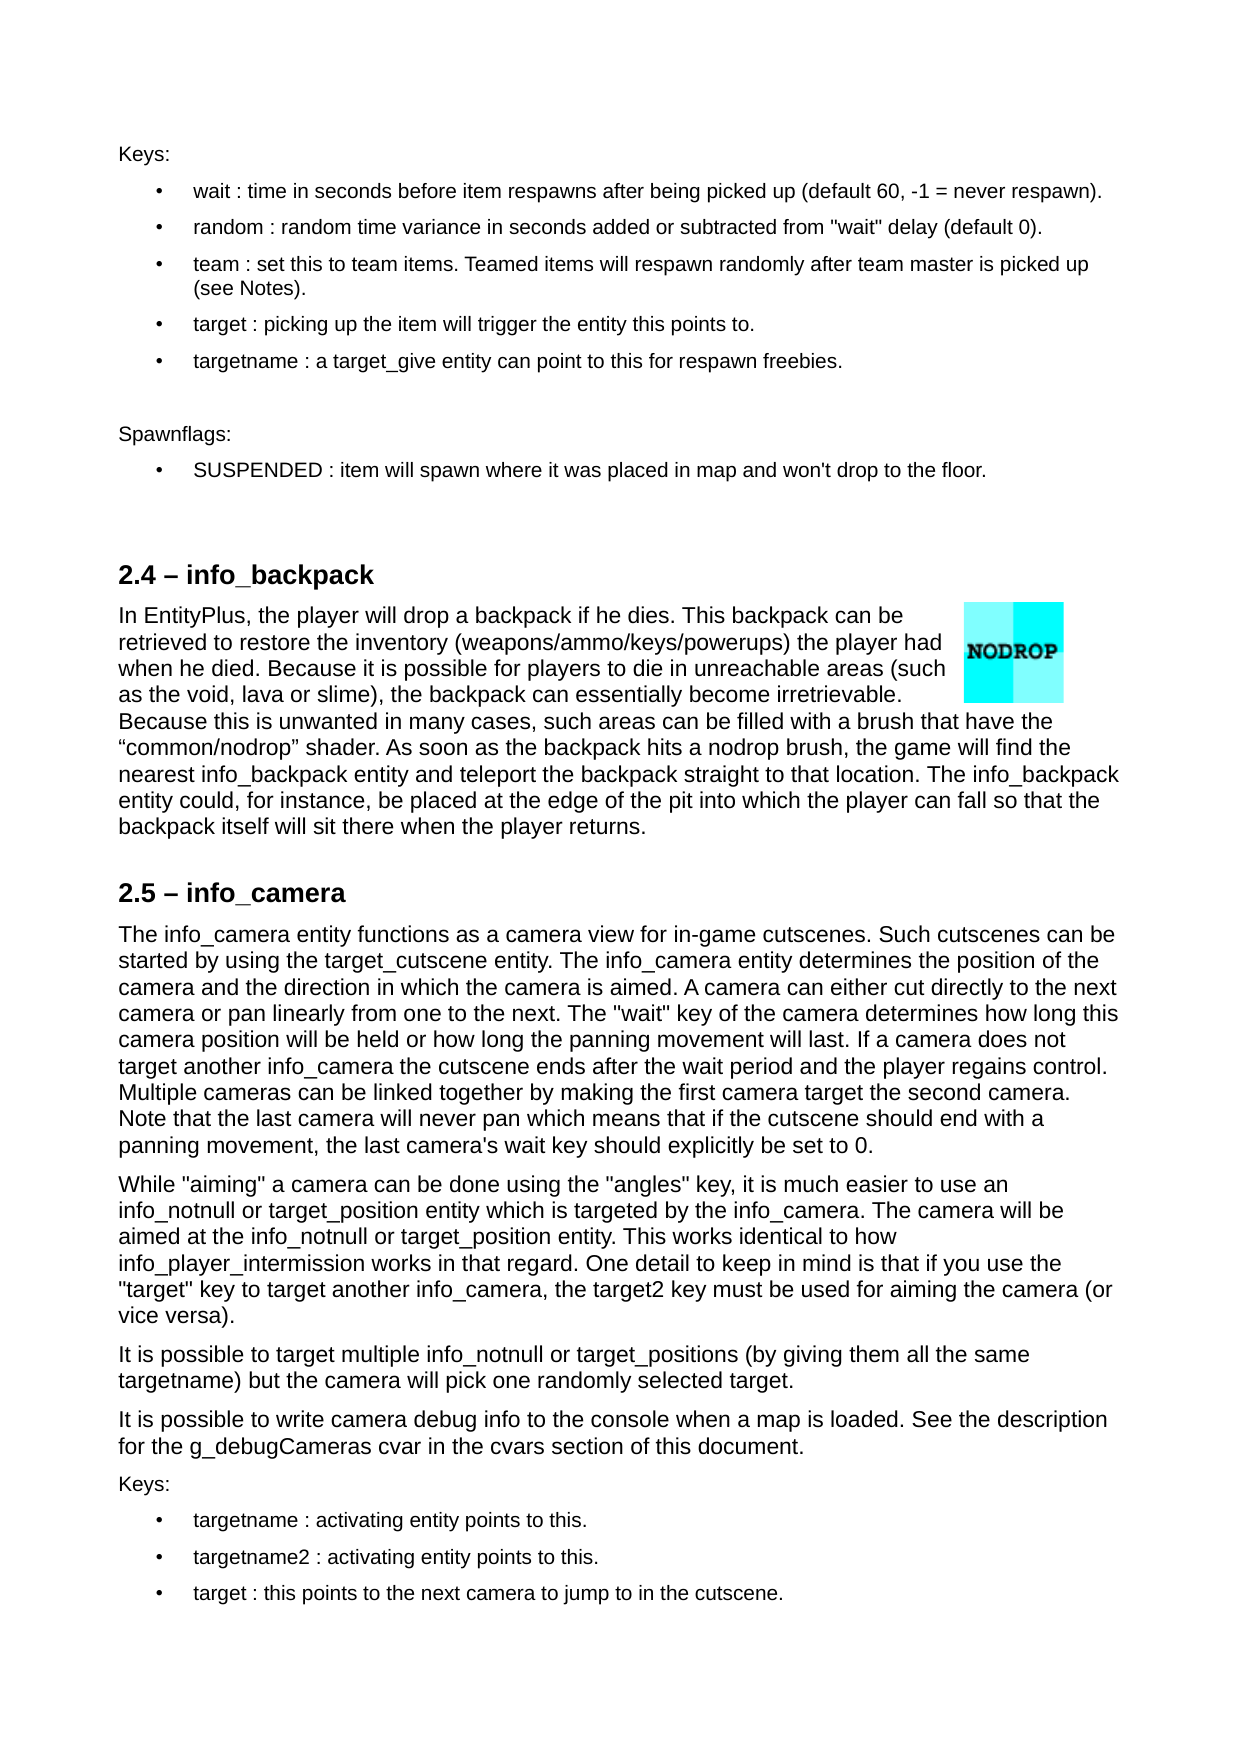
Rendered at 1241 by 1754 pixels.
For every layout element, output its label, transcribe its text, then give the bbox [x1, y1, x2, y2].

picture [963, 602, 1064, 703]
list targetname : a target_give entity can point to this for respawn freebies. [156, 349, 1122, 373]
text Keys: [118, 118, 1122, 166]
text While "aiming" a camera can be done using the "angles" key, it is much easier to use an info_notnull or target_position entity which is targeted by the info_camera. The camera will be aimed at the info_notnull or target_position entity. This works identical to how info_player_intermission works in that regard. One detail to keep in mind is that if you use the "target" key to target another info_camera, the target2 key must be used for aiming the camera (or vice versa). [118, 1171, 1122, 1329]
subtitle 2.4 – info_backpack [118, 559, 1122, 590]
list targetname : activating entity points to this. [156, 1508, 1122, 1532]
text In EntityPlus, the player will drop a backpack if he dies. This backpack can be retrieved to restore the inventory (weapons/ammo/keys/powerups) the player had when he died. Because it is possible for players to die in unreachable areas (such as the void, lava or slime), the backpack can essentially become irretrievable. Because this is unwanted in many cases, such areas can be filled with a brush that have the “common/nodrop” shader. As soon as the backpack hits a nodrop brush, the game will find the nearest info_backpack entity and teleport the backpack straight to that location. The info_backpack entity could, for instance, be placed at the edge of the pit into which the player can fall so that the backpack itself will sit there when the player returns. [118, 602, 1122, 839]
list team : set this to team items. Teamed items will respawn randomly after team master is picked up (see Notes). [156, 252, 1122, 300]
list SUSPENDED : item will spawn where it was placed in map and won't drop to the floor. [156, 458, 1122, 482]
text It is possible to target multiple info_notnull or target_positions (by giving them all the same targetname) but the camera will pick one randomly selected target. [118, 1341, 1122, 1394]
subtitle 2.5 – info_camera [118, 877, 1122, 908]
text Keys: [118, 1472, 1122, 1496]
list target : picking up the item will trigger the entity this points to. [156, 312, 1122, 336]
list wait : time in seconds before item respawns after being picked up (default 60, -1 = never respawn). [156, 178, 1122, 203]
list target : this points to the next camera to jump to in the cutscene. [156, 1581, 1122, 1605]
list random : random time variance in seconds added or subtracted from "wait" delay (default 0). [156, 215, 1122, 239]
text The info_camera entity functions as a camera view for in-game cutscenes. Such cutscenes can be started by using the target_cutscene entity. The info_camera entity determines the position of the camera and the direction in which the camera is aimed. A camera can either cut directly to the next camera or pan linearly from one to the next. The "wait" key of the camera determines how long this camera position will be held or how long the panning movement will last. If a camera does not target another info_camera the cutscene ends after the wait period and the player regains control. Multiple cameras can be linked together by making the first camera target the second camera. Note that the last camera will never pan which means that if the cutscene should end with a panning movement, the last camera's wait key should explicitly be set to 0. [118, 921, 1122, 1158]
text It is possible to write camera debug info to the console when a map is loaded. See the description for the g_debugCameras cvar in the cvars section of this document. [118, 1406, 1122, 1459]
list targetname2 : activating entity points to this. [156, 1544, 1122, 1569]
text Spawnflags: [118, 422, 1122, 446]
